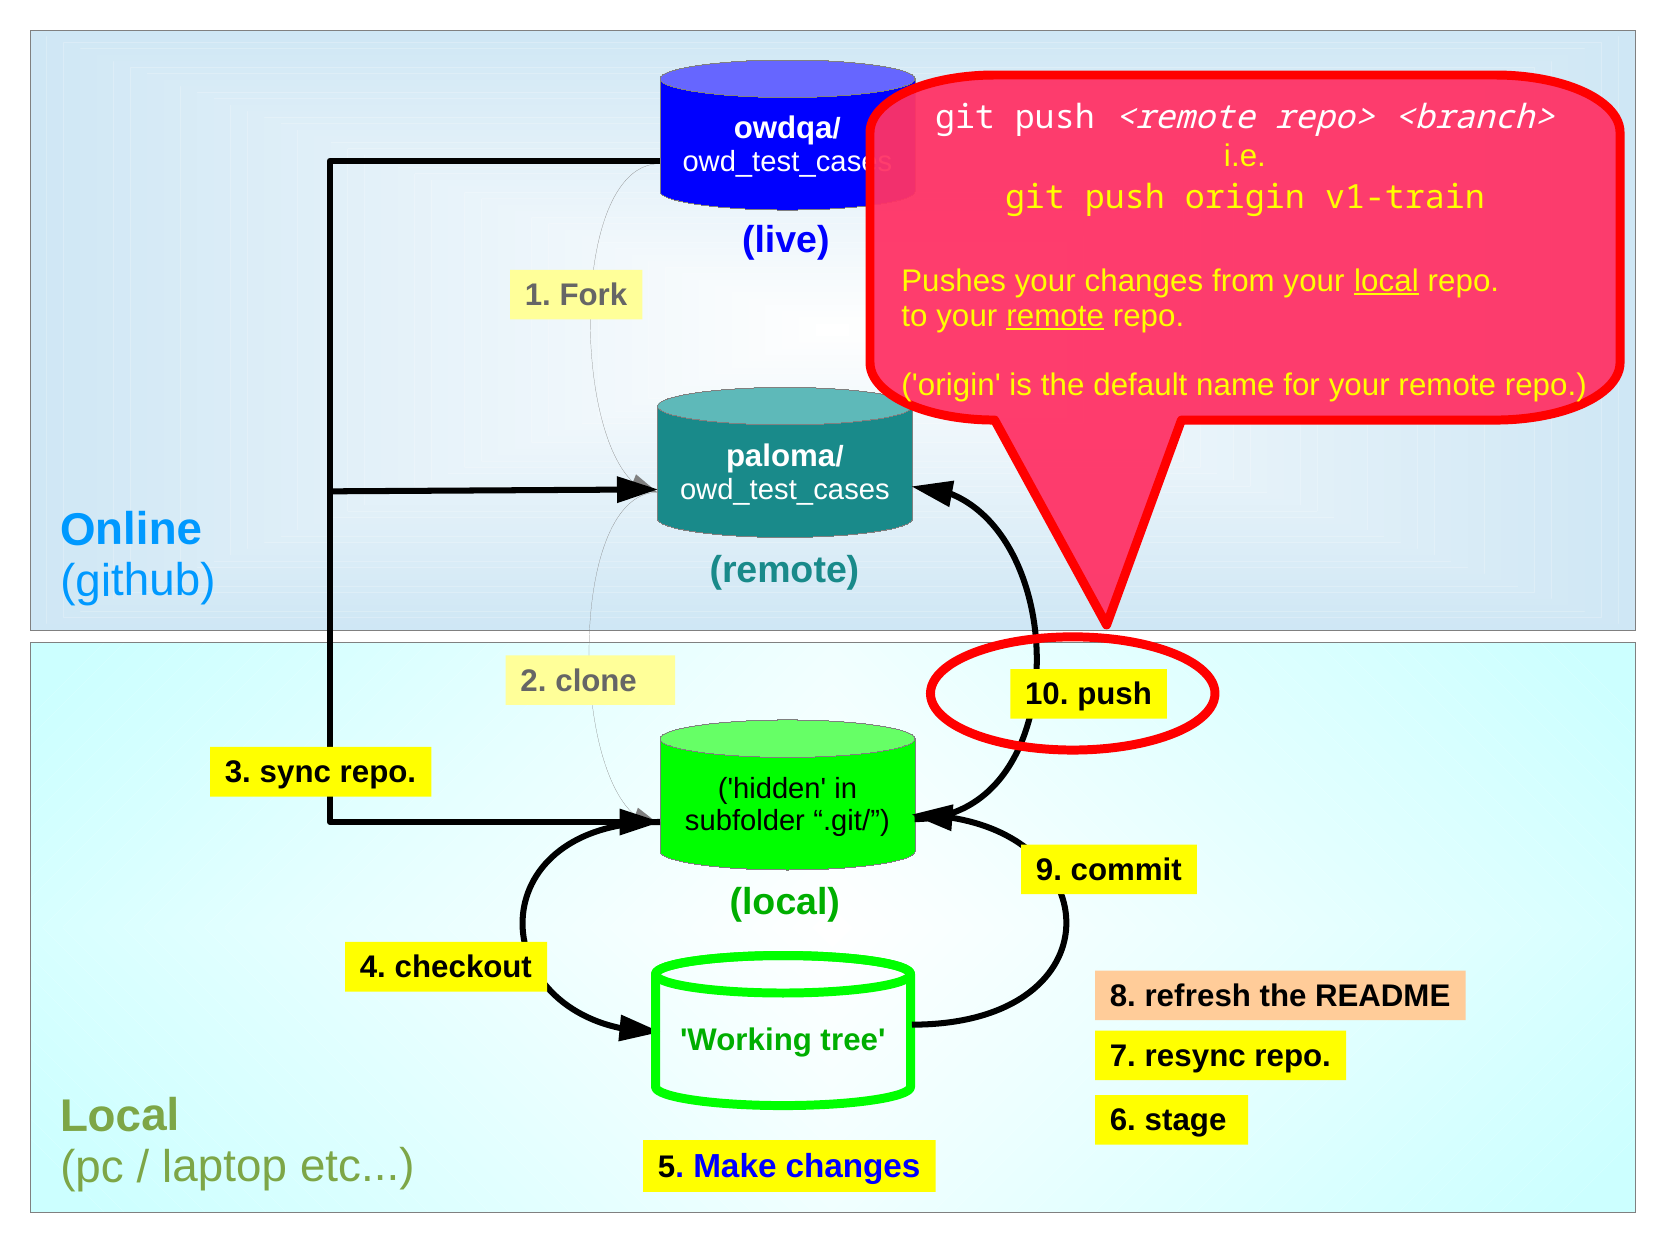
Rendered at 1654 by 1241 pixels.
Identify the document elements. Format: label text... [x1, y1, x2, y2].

text_box 5. Make changes [643, 1140, 936, 1192]
text_box 9. commit [1021, 844, 1197, 895]
text_box 'Working tree' [655, 976, 911, 1106]
text_box owdqa/ owd_test_cases [660, 79, 916, 210]
text_box [936, 644, 1033, 740]
text_box [333, 642, 629, 819]
text_box 7. resync repo. [1095, 1030, 1347, 1081]
text_box ('hidden' in subfolder “.git/”) [660, 739, 916, 871]
text_box (live) [727, 210, 845, 268]
text_box 8. refresh the README [1095, 970, 1466, 1021]
text_box git push <remote repo> <branch> i.e. git push origin v1-train Pushes your changes from your local repo. to your remote repo. ('origin' is the default name for your remote repo.) [870, 75, 1621, 625]
text_box [333, 493, 635, 631]
text_box [30, 642, 1636, 1213]
text_box (local) [714, 873, 856, 930]
text_box 3. sync repo. [210, 746, 432, 797]
text_box 1. Fork [510, 269, 643, 320]
text_box [526, 822, 1063, 1029]
text_box 2. clone [505, 655, 676, 705]
text_box 10. push [1010, 669, 1167, 719]
text_box 4. checkout [345, 941, 548, 992]
text_box (remote) [694, 540, 875, 598]
text_box Local (pc / laptop etc...) [45, 1080, 430, 1200]
text_box [1026, 642, 1210, 745]
text_box [30, 30, 1636, 631]
text_box Online (github) [45, 495, 231, 614]
text_box [590, 488, 1032, 631]
text_box [591, 164, 890, 488]
text_box [590, 642, 1014, 819]
text_box [333, 164, 649, 488]
text_box 6. stage [1095, 1095, 1249, 1145]
text_box paloma/ owd_test_cases [657, 408, 913, 538]
